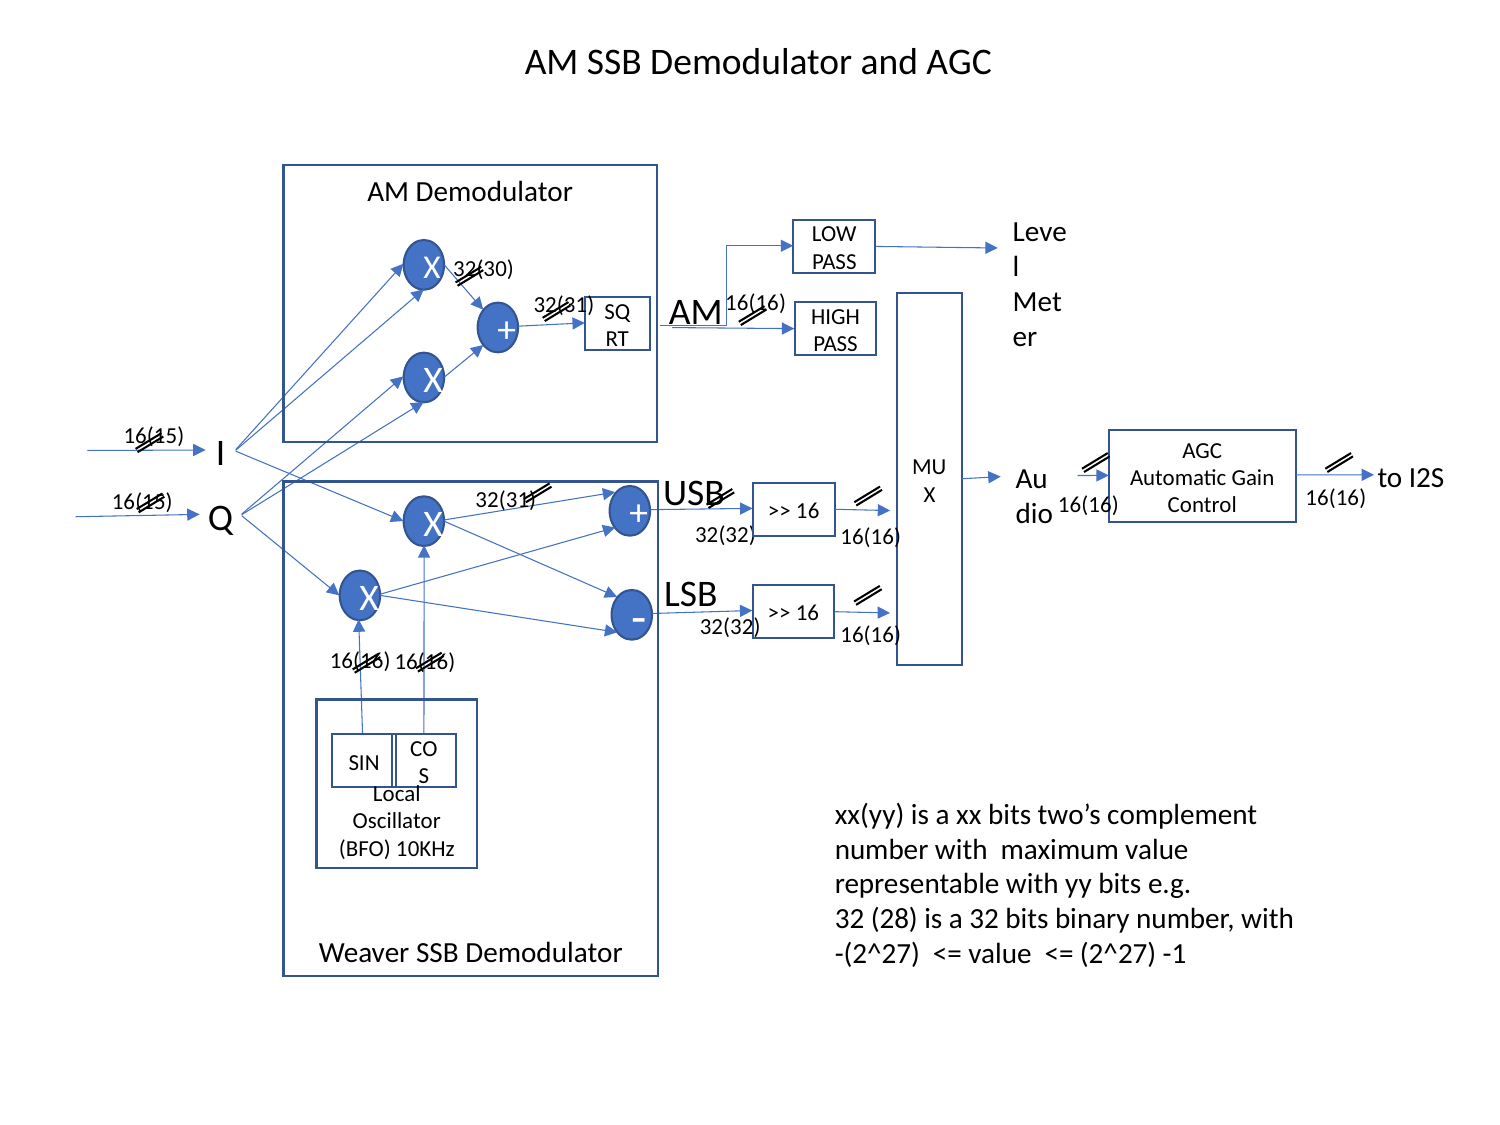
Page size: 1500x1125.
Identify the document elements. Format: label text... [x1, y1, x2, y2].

text_box Audio [1000, 451, 1078, 537]
text_box [708, 492, 735, 508]
text_box [706, 489, 733, 505]
text_box >> 16 [752, 585, 835, 639]
text_box USB [648, 460, 740, 508]
text_box 16(16) [825, 514, 917, 557]
text_box USB [659, 510, 740, 521]
text_box I [201, 420, 241, 481]
text_box [138, 496, 165, 513]
text_box [136, 493, 163, 510]
text_box 32(32) [680, 512, 771, 555]
text_box 16(16) [710, 280, 726, 323]
text_box AM [657, 279, 738, 340]
text_box LSB [659, 561, 733, 612]
text_box Level Meter [998, 205, 1088, 361]
text_box 16(16) [379, 639, 471, 682]
text_box 32(31) [518, 282, 610, 325]
text_box [854, 486, 881, 503]
text_box LSB [659, 614, 684, 622]
text_box 16(16) [1290, 475, 1382, 518]
text_box 16(16) [1043, 482, 1134, 525]
text_box [525, 486, 552, 503]
text_box 16(16) [825, 612, 917, 655]
text_box [1084, 456, 1110, 473]
text_box LSB [703, 585, 712, 593]
text_box [856, 589, 882, 605]
text_box USB [710, 494, 719, 501]
text_box LOW PASS [793, 219, 876, 273]
text_box LSB [703, 595, 712, 603]
text_box Q [193, 485, 249, 546]
text_box [1327, 456, 1354, 473]
text_box 16(15) [97, 479, 188, 522]
text_box 32(31) [460, 477, 552, 520]
text_box >> 16 [752, 482, 835, 536]
text_box [854, 585, 880, 602]
text_box HIGH PASS [794, 302, 877, 356]
text_box [1082, 453, 1108, 469]
text_box Weaver SSB Demodulator [283, 481, 659, 976]
text_box AM SSB Demodulator and AGC [83, 29, 1434, 90]
text_box 16(16) [315, 638, 406, 681]
text_box [1325, 453, 1352, 469]
text_box 16(16) [727, 280, 802, 323]
text_box USB [710, 484, 719, 492]
text_box xx(yy) is a xx bits two’s complement number with maximum value representable with yy bits e.g. 32 (28) is a 32 bits binary number, with -(2^27) <= value <= (2^27) -1 [820, 787, 1340, 978]
text_box AM Demodulator [283, 165, 657, 442]
text_box [523, 483, 550, 500]
text_box to I2S [1362, 451, 1460, 501]
text_box 32(30) [438, 245, 530, 289]
text_box AGC Automatic Gain Control [1108, 430, 1296, 523]
text_box MUX [897, 292, 962, 666]
text_box [856, 489, 882, 506]
text_box 32(32) [684, 603, 776, 647]
text_box [455, 266, 482, 283]
text_box [457, 270, 484, 286]
text_box 16(15) [108, 412, 200, 456]
